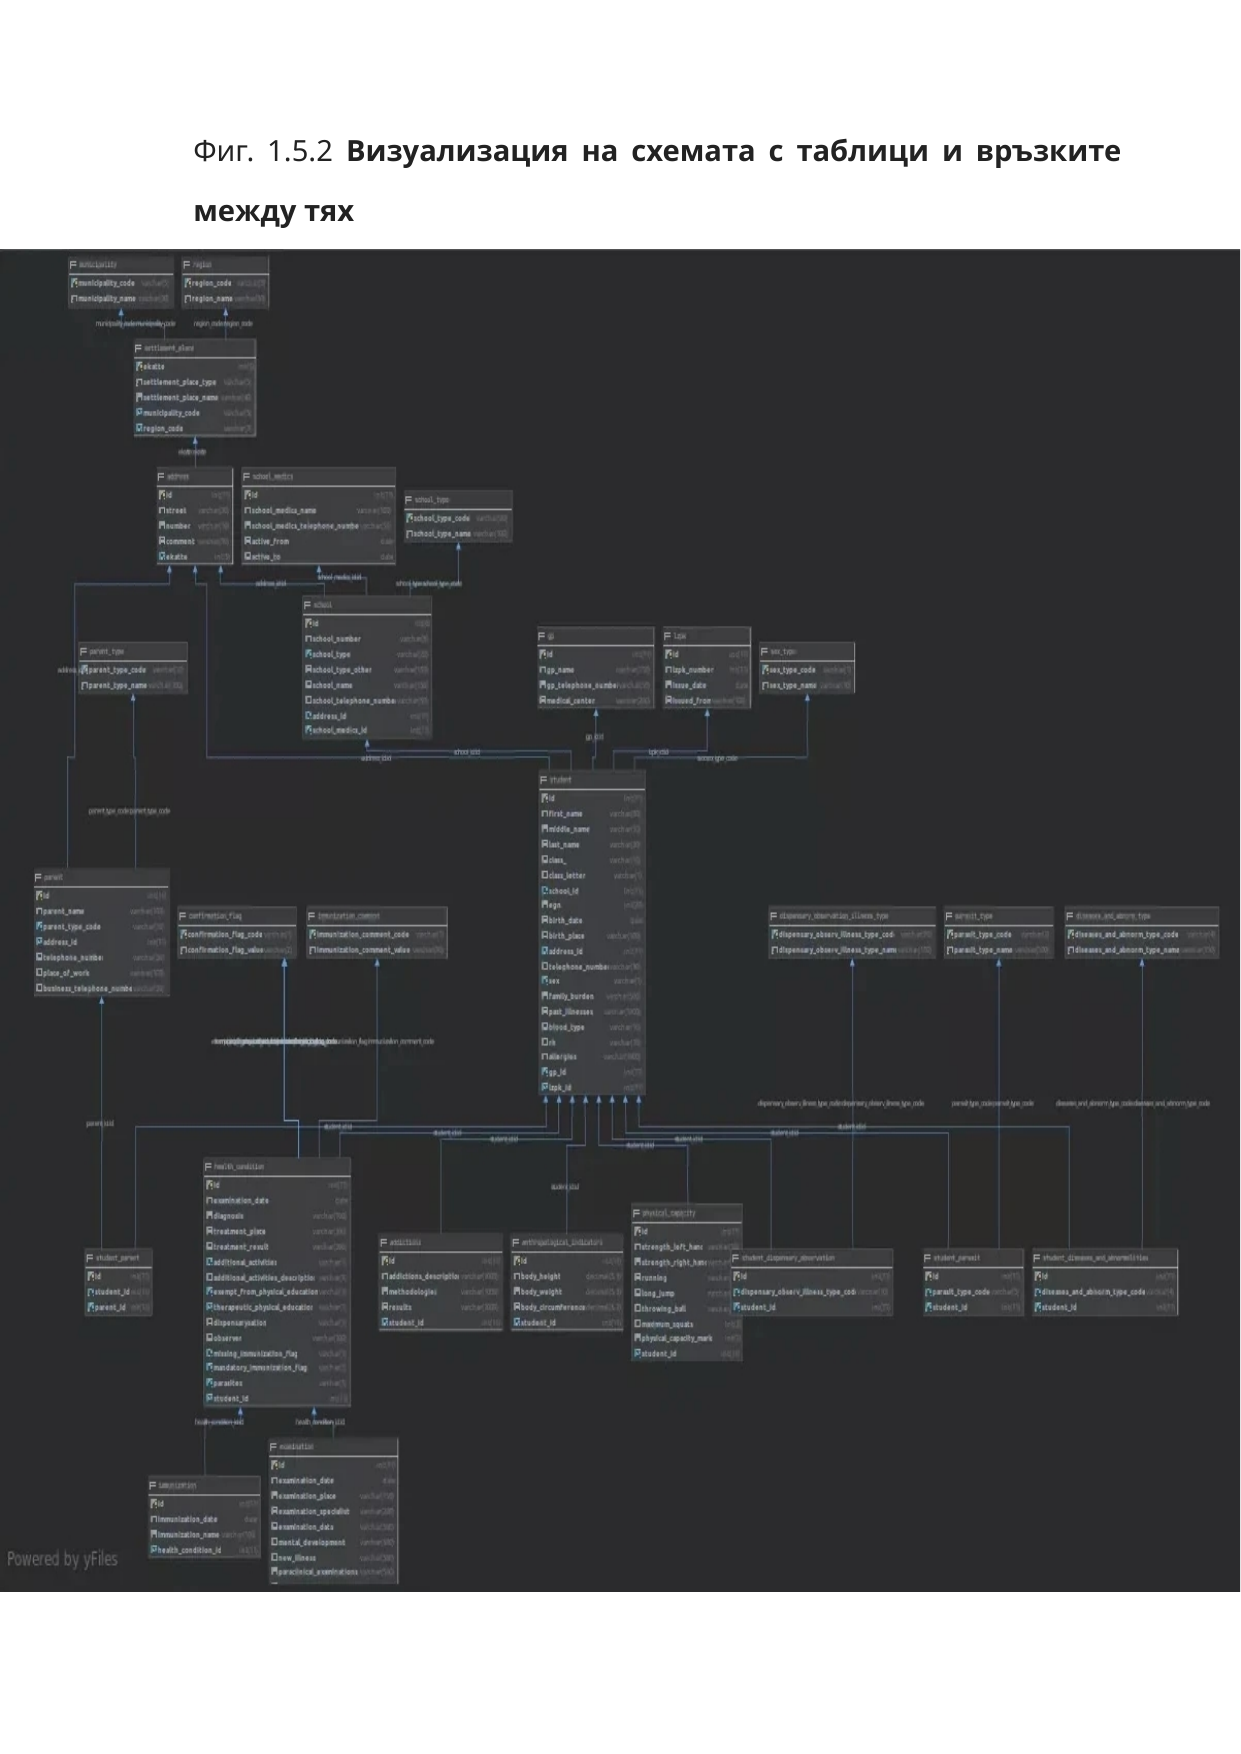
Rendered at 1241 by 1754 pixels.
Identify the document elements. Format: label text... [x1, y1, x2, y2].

picture [0, 249, 1241, 1592]
list Фиг. 1.5.2 Визуализация на схемата с таблици и връзките между тях [148, 131, 1122, 230]
